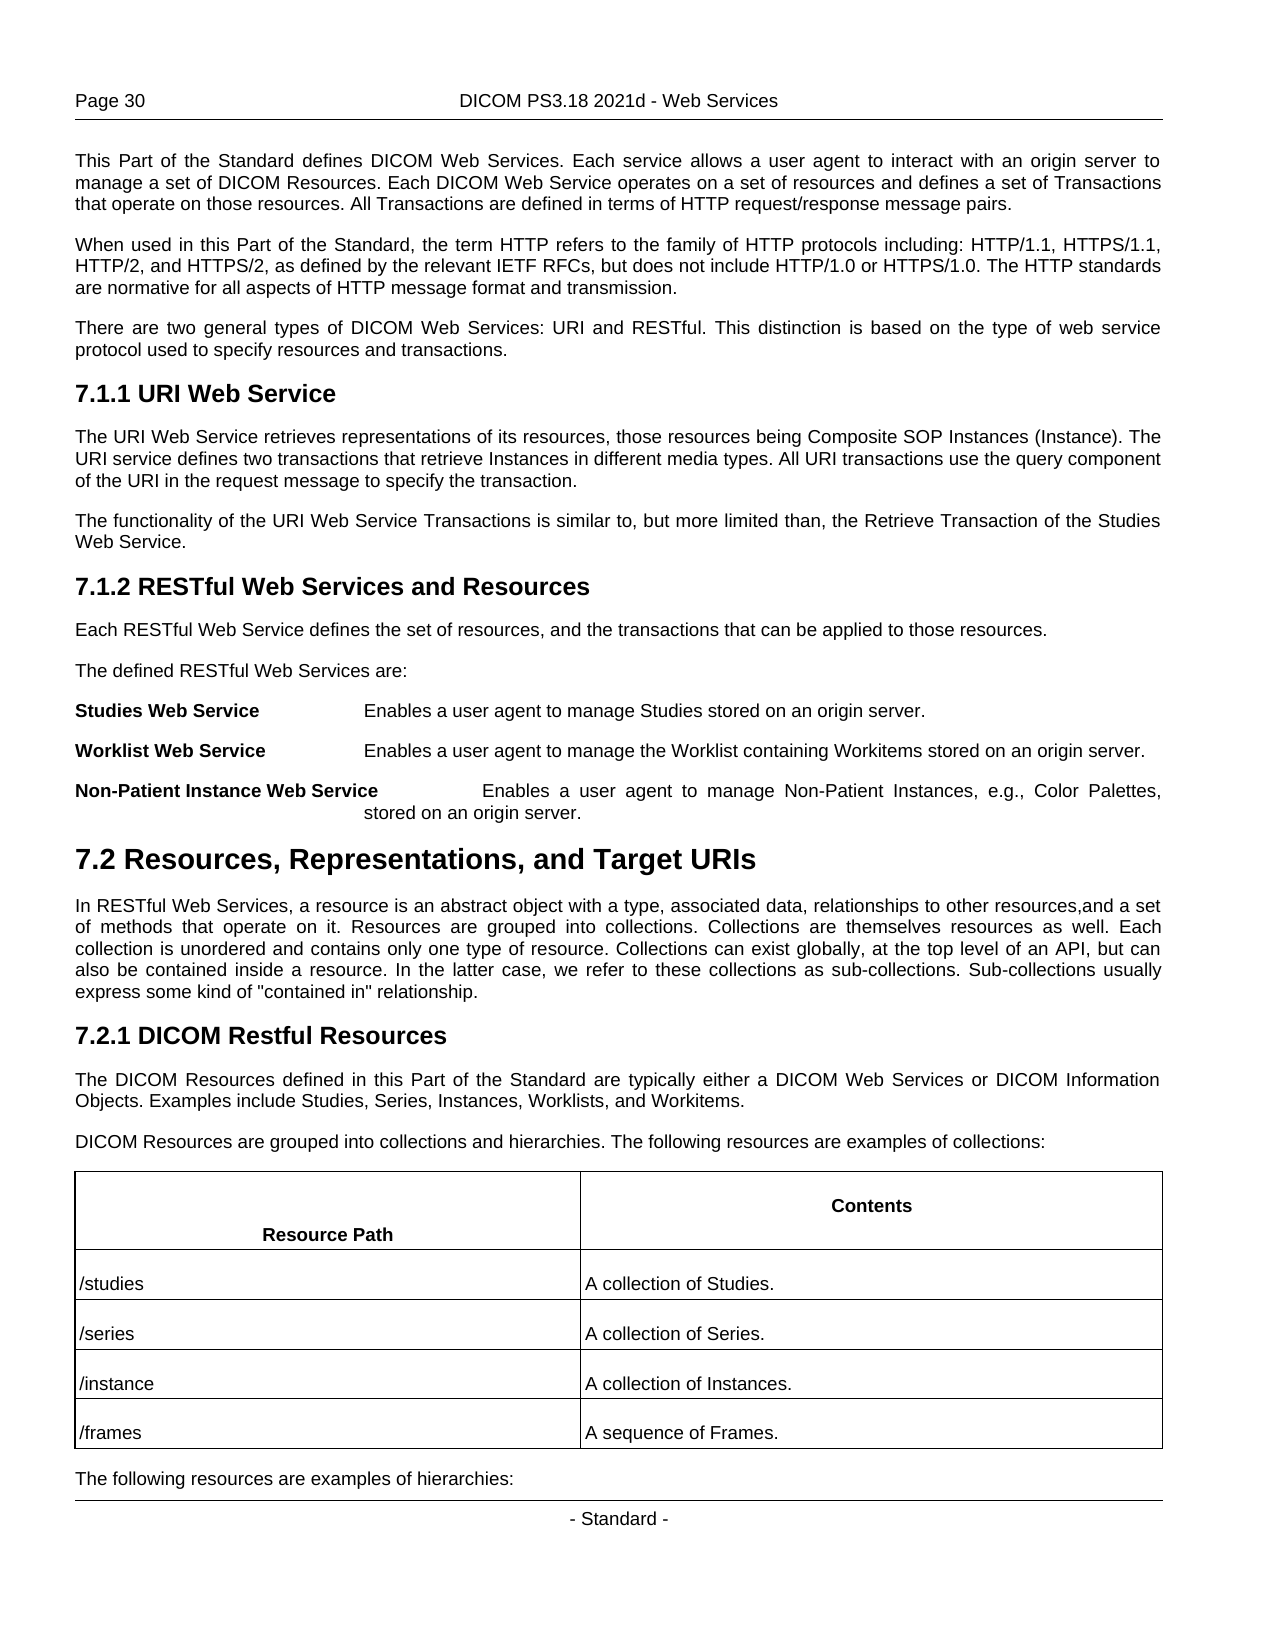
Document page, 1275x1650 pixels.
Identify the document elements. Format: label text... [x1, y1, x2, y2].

text Non-Patient Instance Web Service Enables a user agent to manage Non-Patient Instances, e.g., Color Palettes, stored on an origin server. [75, 780, 1162, 823]
text 7.2.1 DICOM Restful Resources [75, 1021, 1162, 1050]
table_header Resource Path [76, 1172, 580, 1249]
table_cell /studies [76, 1250, 580, 1299]
text The DICOM Resources defined in this Part of the Standard are typically either a DICOM Web Services or DICOM Information Objects. Examples include Studies, Series, Instances, Worklists, and Workitems. [75, 1068, 1162, 1112]
text 7.2 Resources, Representations, and Target URIs [75, 842, 1162, 876]
text The URI Web Service retrieves representations of its resources, those resources being Composite SOP Instances (Instance). The URI service defines two transactions that retrieve Instances in different media types. All URI transactions use the query component of the URI in the request message to specify the transaction. [75, 426, 1162, 491]
text The defined RESTful Web Services are: [75, 659, 1162, 681]
table_cell /frames [76, 1399, 580, 1448]
table_cell A collection of Studies. [581, 1250, 1162, 1299]
text There are two general types of DICOM Web Services: URI and RESTful. This distinction is based on the type of web service protocol used to specify resources and transactions. [75, 317, 1162, 360]
text The following resources are examples of hierarchies: [75, 1468, 1162, 1489]
table_cell /instance [76, 1350, 580, 1398]
text In RESTful Web Services, a resource is an abstract object with a type, associated data, relationships to other resources,and a set of methods that operate on it. Resources are grouped into collections. Collections are themselves resources as well. Each collection is unordered and contains only one type of resource. Collections can exist globally, at the top level of an API, but can also be contained inside a resource. In the latter case, we refer to these collections as sub-collections. Sub-collections usually express some kind of "contained in" relationship. [75, 894, 1162, 1002]
text Worklist Web Service Enables a user agent to manage the Worklist containing Workitems stored on an origin server. [75, 740, 1162, 762]
text 7.1.2 RESTful Web Services and Resources [75, 572, 1162, 600]
text The functionality of the URI Web Service Transactions is similar to, but more limited than, the Retrieve Transaction of the Studies Web Service. [75, 510, 1162, 553]
table_header Contents [581, 1172, 1162, 1249]
text This Part of the Standard defines DICOM Web Services. Each service allows a user agent to interact with an origin server to manage a set of DICOM Resources. Each DICOM Web Service operates on a set of resources and defines a set of Transactions that operate on those resources. All Transactions are defined in terms of HTTP request/response message pairs. [75, 150, 1162, 215]
text When used in this Part of the Standard, the term HTTP refers to the family of HTTP protocols including: HTTP/1.1, HTTPS/1.1, HTTP/2, and HTTPS/2, as defined by the relevant IETF RFCs, but does not include HTTP/1.0 or HTTPS/1.0. The HTTP standards are normative for all aspects of HTTP message format and transmission. [75, 233, 1162, 298]
text Each RESTful Web Service defines the set of resources, and the transactions that can be applied to those resources. [75, 619, 1162, 641]
table_cell /series [76, 1300, 580, 1348]
table_cell A collection of Instances. [581, 1350, 1162, 1398]
table_cell A collection of Series. [581, 1300, 1162, 1348]
text DICOM Resources are grouped into collections and hierarchies. The following resources are examples of collections: [75, 1130, 1162, 1152]
table_cell A sequence of Frames. [581, 1399, 1162, 1448]
text Studies Web Service Enables a user agent to manage Studies stored on an origin server. [75, 700, 1162, 721]
text 7.1.1 URI Web Service [75, 379, 1162, 407]
